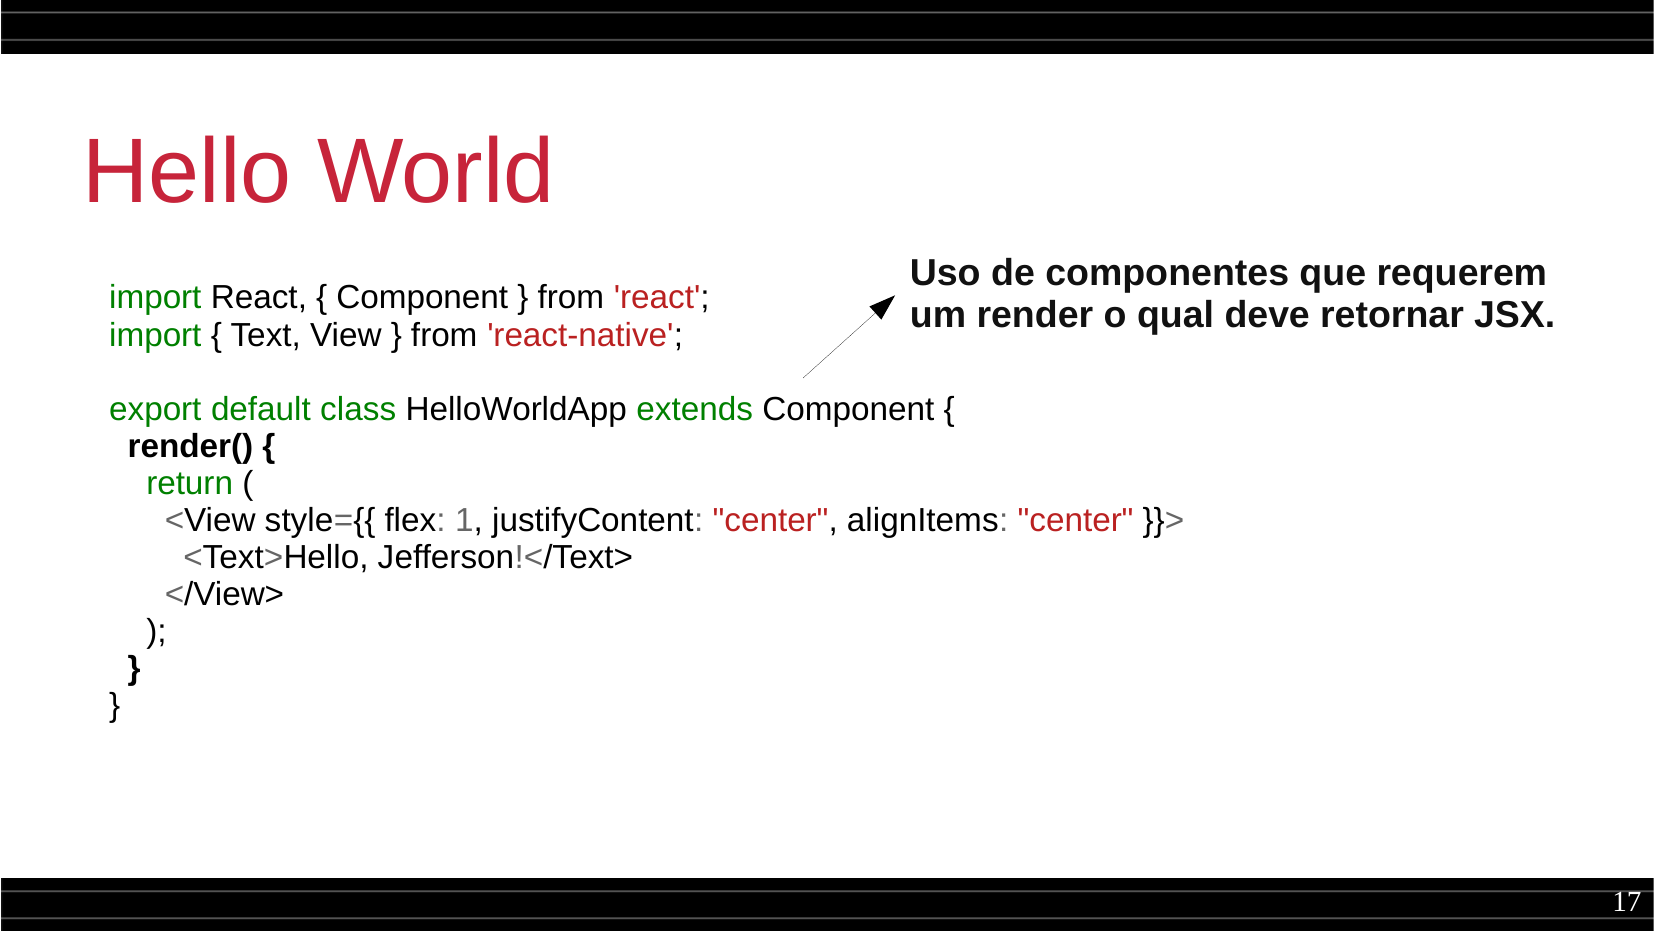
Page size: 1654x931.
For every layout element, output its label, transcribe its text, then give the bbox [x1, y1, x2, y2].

picture [1, 0, 1654, 54]
text_box import React, { Component } from 'react'; import { Text, View } from 'react-native'; export default class HelloWorldApp extends Component { render() { return ( <View style={{ flex: 1, justifyContent: "center", alignItems: "center" }}> <Text>Hello, Jefferson!</Text> </View> ); } } [94, 271, 1205, 731]
text_box Uso de componentes que requerem um render o qual deve retornar JSX. [895, 243, 1571, 343]
title Hello World [82, 92, 1571, 249]
picture [1, 878, 1654, 931]
